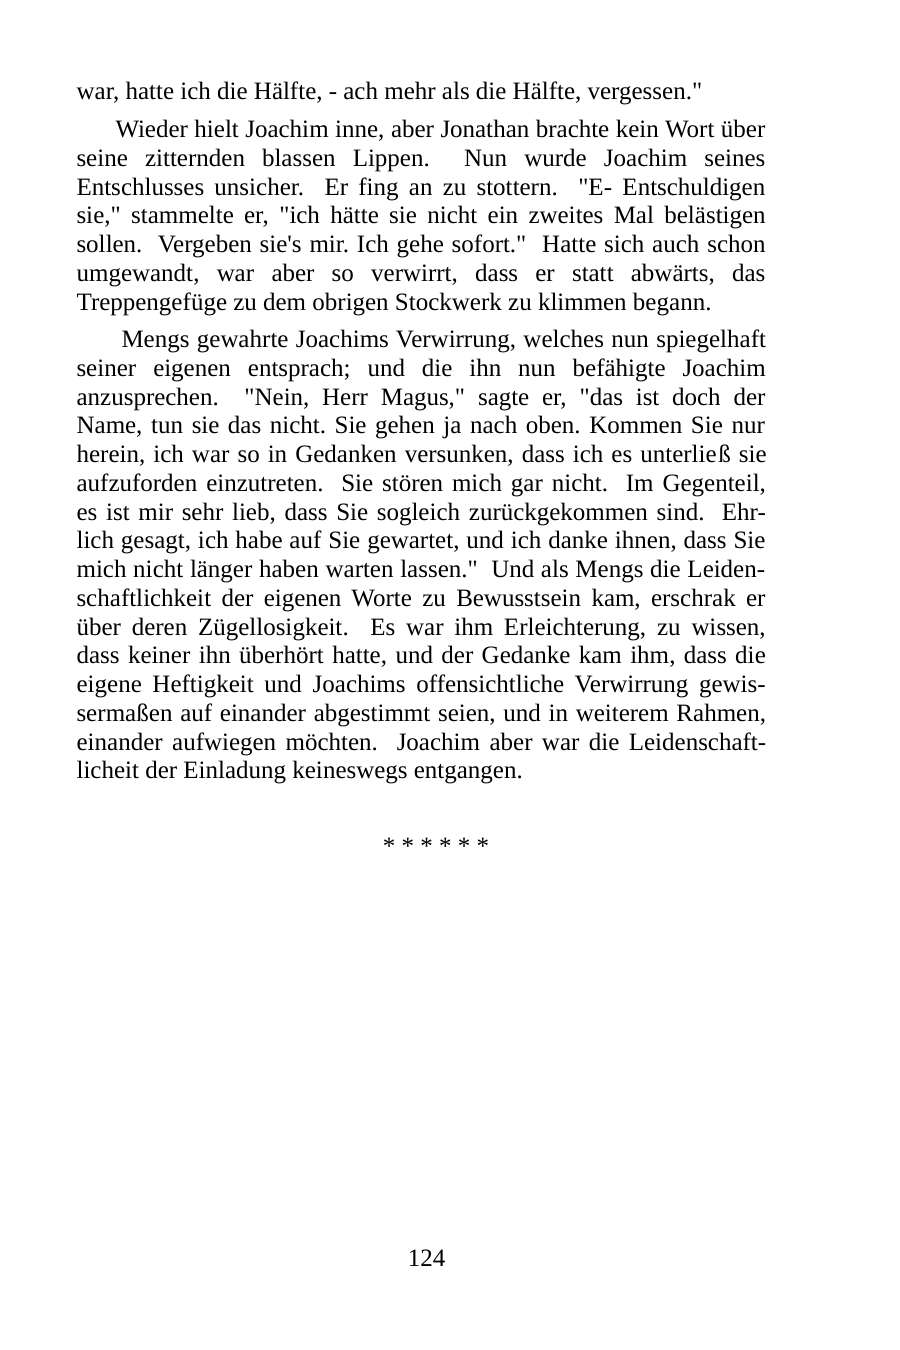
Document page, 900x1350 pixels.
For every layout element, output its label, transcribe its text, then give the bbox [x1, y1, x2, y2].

text Mengs gewahrte Joachims Verwirrung, welches nun spiegelhaft seiner eigenen entsprach; und die ihn nun befähigte Joachim anzusprechen. "Nein, Herr Magus," sagte er, "das ist doch der Name, tun sie das nicht. Sie gehen ja nach oben. Kommen Sie nur herein, ich war so in Gedanken versunken, dass ich es unterließ sie aufzuforden einzutreten. Sie stören mich gar nicht. Im Gegenteil, es ist mir sehr lieb, dass Sie sogleich zurückgekommen sind. Ehr-lich gesagt, ich habe auf Sie gewartet, und ich danke ihnen, dass Sie mich nicht länger haben warten lassen." Und als Mengs die Leiden-schaftlichkeit der eigenen Worte zu Bewusstsein kam, erschrak er über deren Zügellosigkeit. Es war ihm Erleichterung, zu wissen, dass keiner ihn überhört hatte, und der Gedanke kam ihm, dass die eigene Heftigkeit und Joachims offensichtliche Verwirrung gewis-sermaßen auf einander abgestimmt seien, und in weiterem Rahmen, einander aufwiegen möchten. Joachim aber war die Leidenschaft-licheit der Einladung keineswegs entgangen. [76, 324, 766, 784]
text war, hatte ich die Hälfte, - ach mehr als die Hälfte, vergessen." [76, 76, 766, 105]
text * * * * * * [76, 831, 766, 860]
text Wieder hielt Joachim inne, aber Jonathan brachte kein Wort über seine zitternden blassen Lippen. Nun wurde Joachim seines Entschlusses unsicher. Er fing an zu stottern. "E- Entschuldigen sie," stammelte er, "ich hätte sie nicht ein zweites Mal belästigen sollen. Vergeben sie's mir. Ich gehe sofort." Hatte sich auch schon umgewandt, war aber so verwirrt, dass er statt abwärts, das Treppengefüge zu dem obrigen Stockwerk zu klimmen begann. [76, 114, 766, 315]
